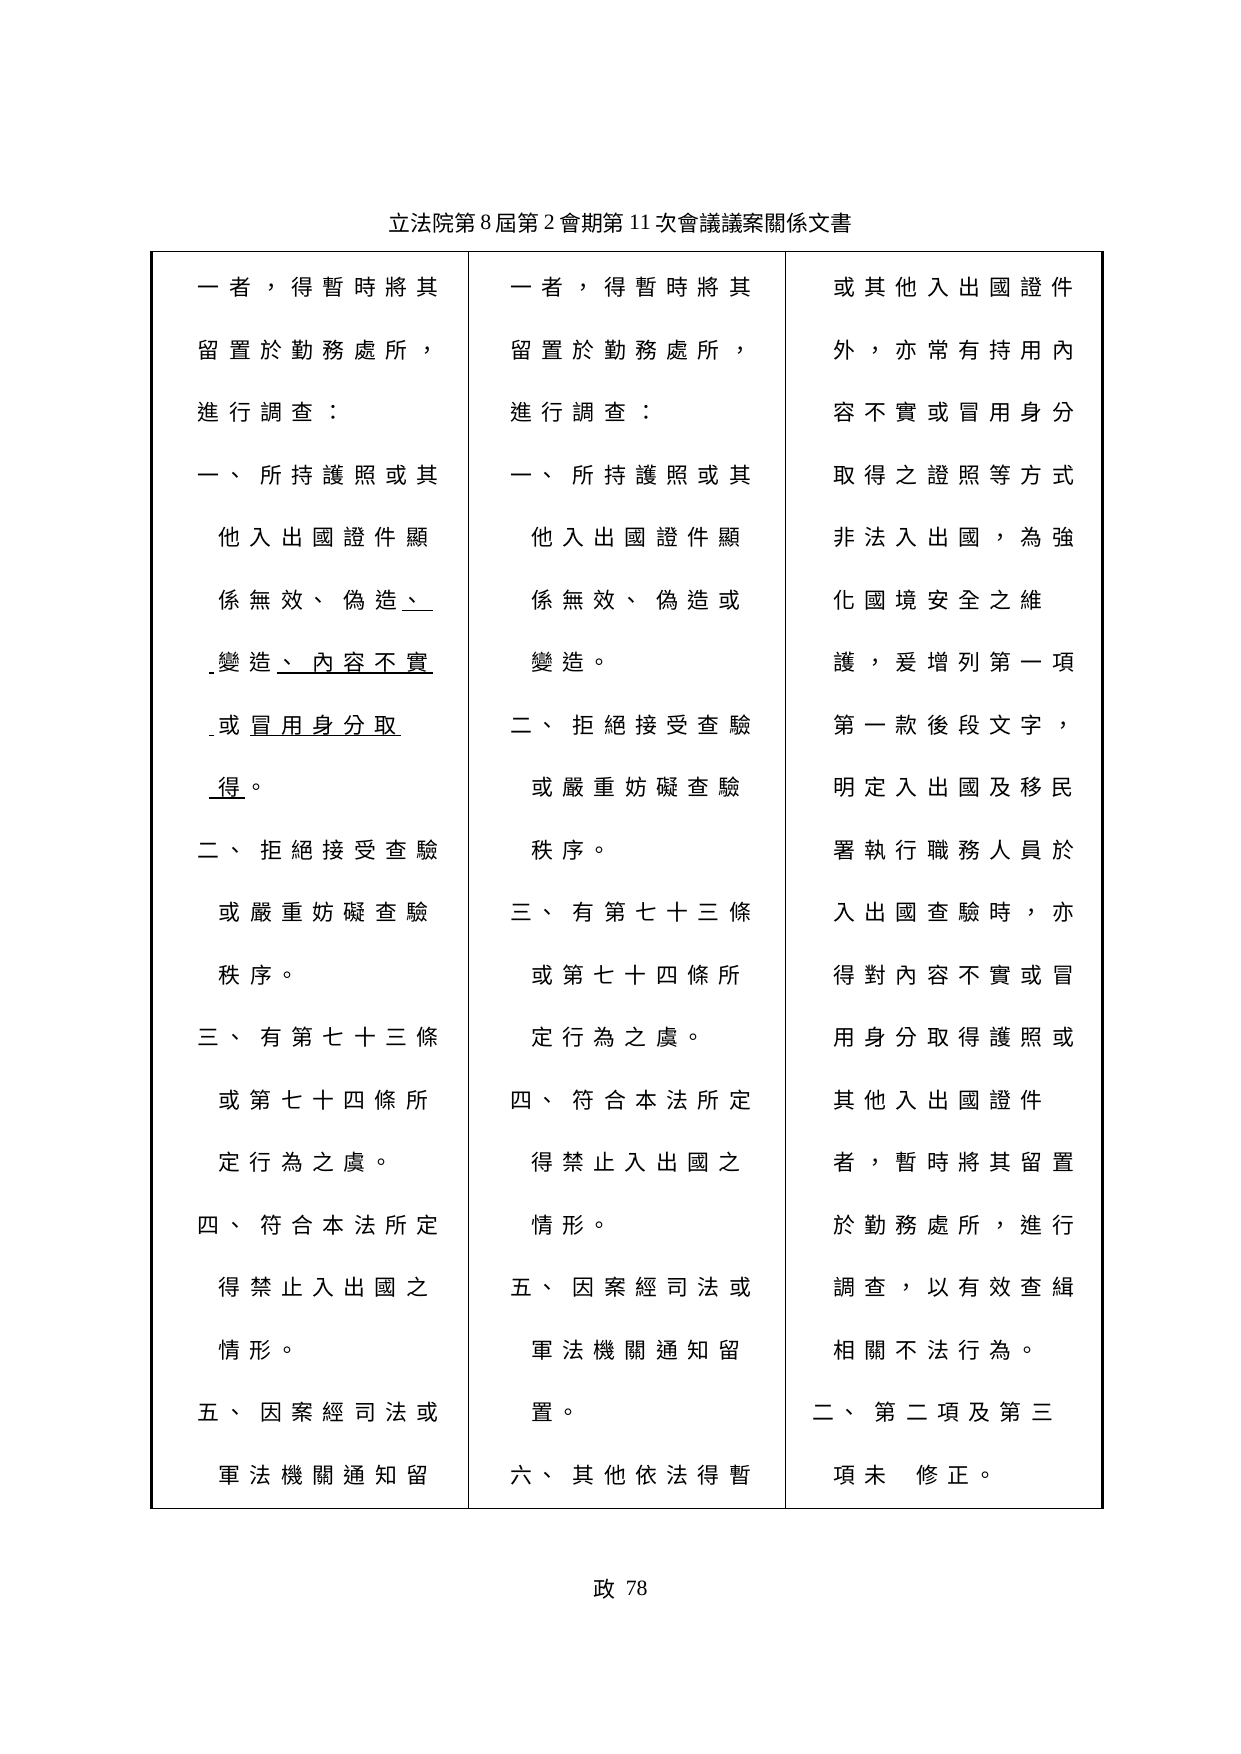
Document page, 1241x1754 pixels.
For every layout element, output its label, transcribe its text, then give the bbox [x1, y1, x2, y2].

table_cell 一者，得暫時將其留置於勤務處所，進行調查： 一、所持護照或其他入出國證件顯係無效、偽造、變造、內容不實或冒用身分取得。 二、拒絕接受查驗或嚴重妨礙查驗秩序。 三、有第七十三條或第七十四條所定行為之虞。 四、符合本法所定得禁止入出國之情形。 五、因案經司法或軍法機關通知留 [153, 252, 468, 1508]
table_cell 一者，得暫時將其留置於勤務處所，進行調查： 一、所持護照或其他入出國證件顯係無效、偽造或變造。 二、拒絕接受查驗或嚴重妨礙查驗秩序。 三、有第七十三條或第七十四條所定行為之虞。 四、符合本法所定得禁止入出國之情形。 五、因案經司法或軍法機關通知留置。 六、其他依法得暫 [469, 252, 785, 1508]
table_cell 或其他入出國證件外，亦常有持用內容不實或冒用身分取得之證照等方式非法入出國，為強化國境安全之維護，爰增列第一項第一款後段文字，明定入出國及移民署執行職務人員於入出國查驗時，亦得對內容不實或冒用身分取得護照或其他入出國證件者，暫時將其留置於勤務處所，進行調查，以有效查緝相關不法行為。 二、第二項及第三項未 修正。 [786, 252, 1101, 1508]
